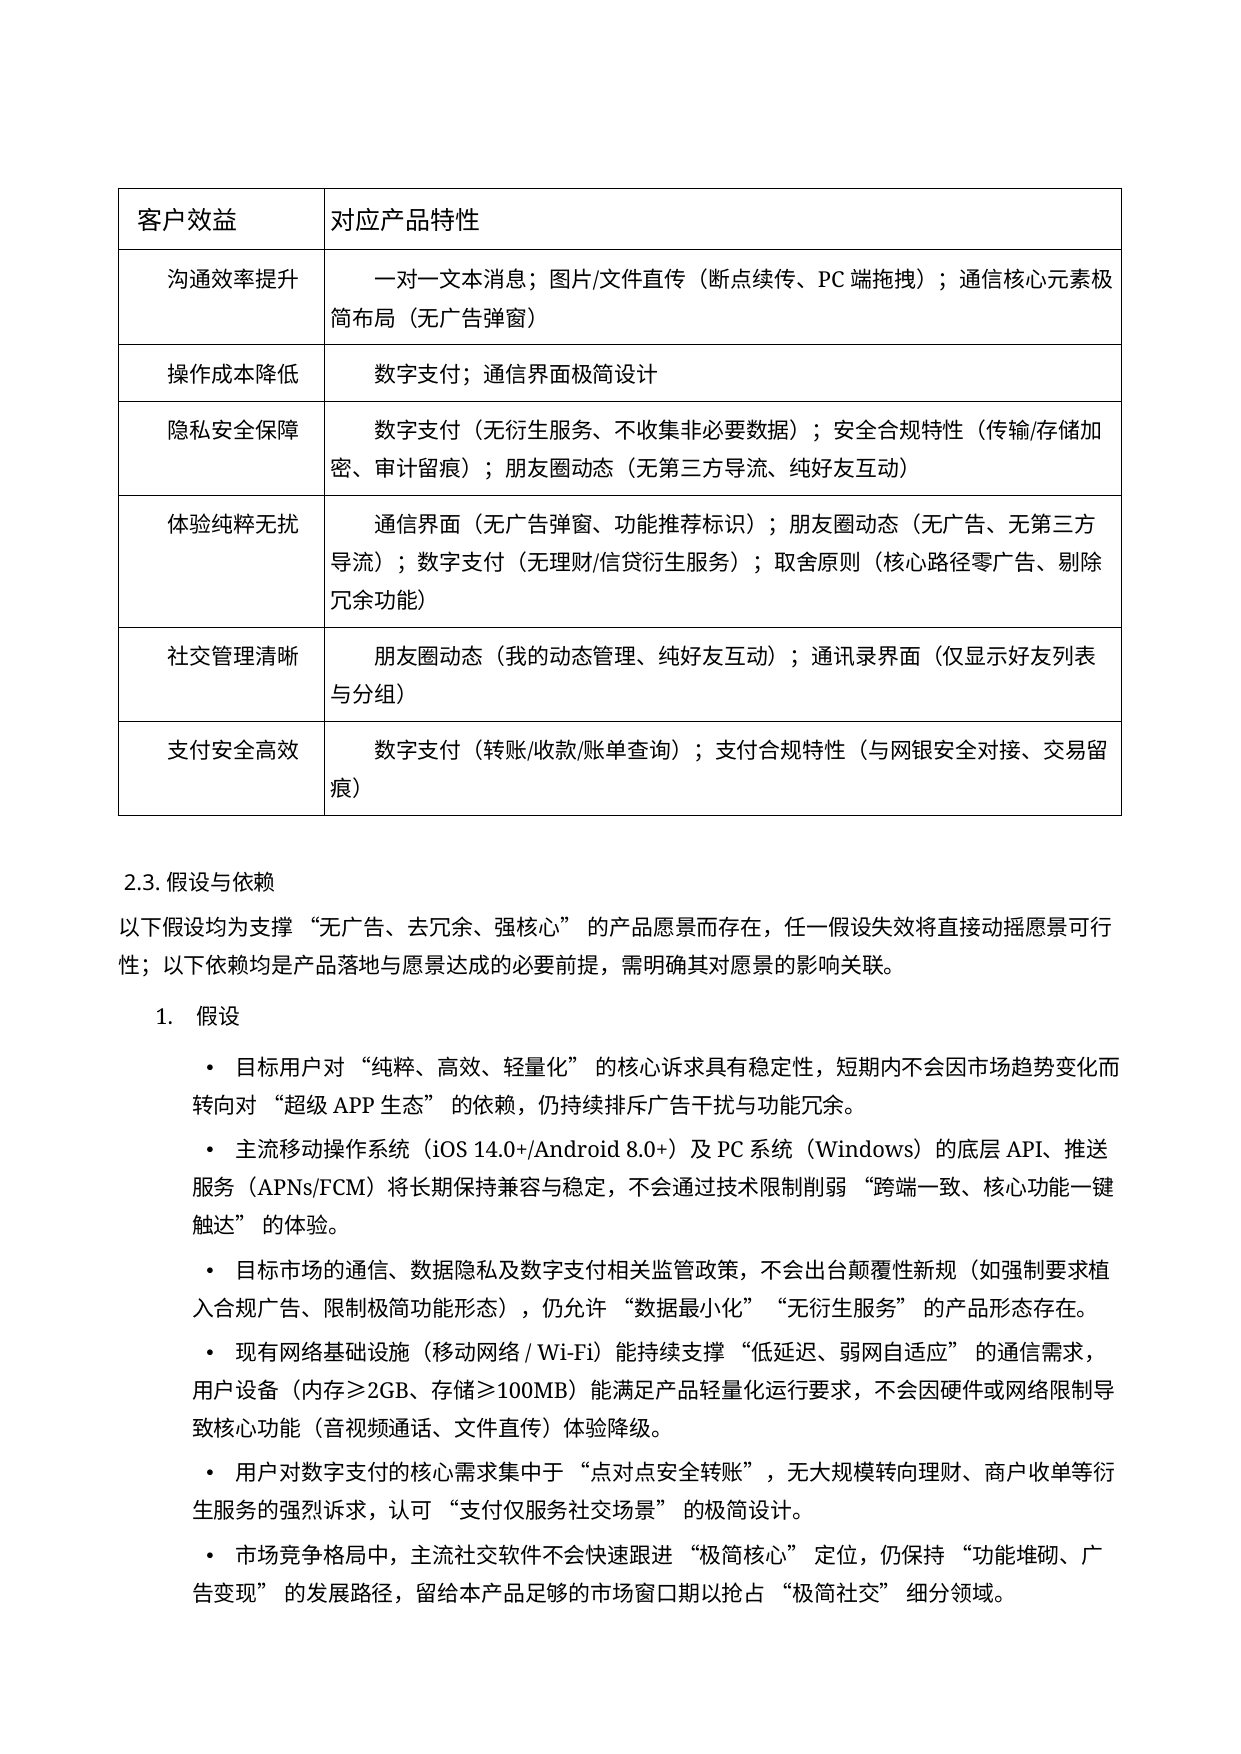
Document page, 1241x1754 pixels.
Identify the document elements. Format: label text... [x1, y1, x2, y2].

table_cell 数字支付（无衍生服务、不收集非必要数据）；安全合规特性（传输/存储加密、审计留痕）；朋友圈动态（无第三方导流、纯好友互动） [325, 402, 1121, 495]
table_cell 一对一文本消息；图片/文件直传（断点续传、PC 端拖拽）；通信核心元素极简布局（无广告弹窗） [325, 250, 1121, 344]
table_header 对应产品特性 [325, 189, 1121, 249]
table_cell 隐私安全保障 [119, 402, 324, 495]
table_cell 社交管理清晰 [119, 628, 324, 721]
list 用户对数字支付的核心需求集中于 “点对点安全转账”，无大规模转向理财、商户收单等衍生服务的强烈诉求，认可 “支付仅服务社交场景” 的极简设计。 [162, 1455, 1122, 1525]
text 以下假设均为支撑 “无广告、去冗余、强核心” 的产品愿景而存在，任一假设失效将直接动摇愿景可行性；以下依赖均是产品落地与愿景达成的必要前提，需明确其对愿景的影响关联。 [118, 910, 1122, 979]
table_header 客户效益 [119, 189, 324, 249]
table_cell 支付安全高效 [119, 722, 324, 815]
table_cell 通信界面（无广告弹窗、功能推荐标识）；朋友圈动态（无广告、无第三方导流）；数字支付（无理财/信贷衍生服务）；取舍原则（核心路径零广告、剔除冗余功能） [325, 496, 1121, 627]
table_cell 朋友圈动态（我的动态管理、纯好友互动）；通讯录界面（仅显示好友列表与分组） [325, 628, 1121, 721]
table_cell 沟通效率提升 [119, 250, 324, 344]
list 目标市场的通信、数据隐私及数字支付相关监管政策，不会出台颠覆性新规（如强制要求植入合规广告、限制极简功能形态），仍允许 “数据最小化”“无衍生服务” 的产品形态存在。 [162, 1253, 1122, 1322]
subtitle 假设与依赖 [118, 865, 1122, 897]
list 现有网络基础设施（移动网络 / Wi-Fi）能持续支撑 “低延迟、弱网自适应” 的通信需求，用户设备（内存≥2GB、存储≥100MB）能满足产品轻量化运行要求，不会因硬件或网络限制导致核心功能（音视频通话、文件直传）体验降级。 [162, 1335, 1122, 1443]
list 市场竞争格局中，主流社交软件不会快速跟进 “极简核心” 定位，仍保持 “功能堆砌、广告变现” 的发展路径，留给本产品足够的市场窗口期以抢占 “极简社交” 细分领域。 [162, 1538, 1122, 1607]
table_cell 数字支付（转账/收款/账单查询）；支付合规特性（与网银安全对接、交易留痕） [325, 722, 1121, 815]
table_cell 操作成本降低 [119, 345, 324, 401]
table_cell 数字支付；通信界面极简设计 [325, 345, 1121, 401]
list 主流移动操作系统（iOS 14.0+/Android 8.0+）及 PC 系统（Windows）的底层 API、推送服务（APNs/FCM）将长期保持兼容与稳定，不会通过技术限制削弱 “跨端一致、核心功能一键触达” 的体验。 [162, 1132, 1122, 1240]
list 假设 [155, 999, 1122, 1030]
list 目标用户对 “纯粹、高效、轻量化” 的核心诉求具有稳定性，短期内不会因市场趋势变化而转向对 “超级 APP 生态” 的依赖，仍持续排斥广告干扰与功能冗余。 [162, 1050, 1122, 1119]
table_cell 体验纯粹无扰 [119, 496, 324, 627]
